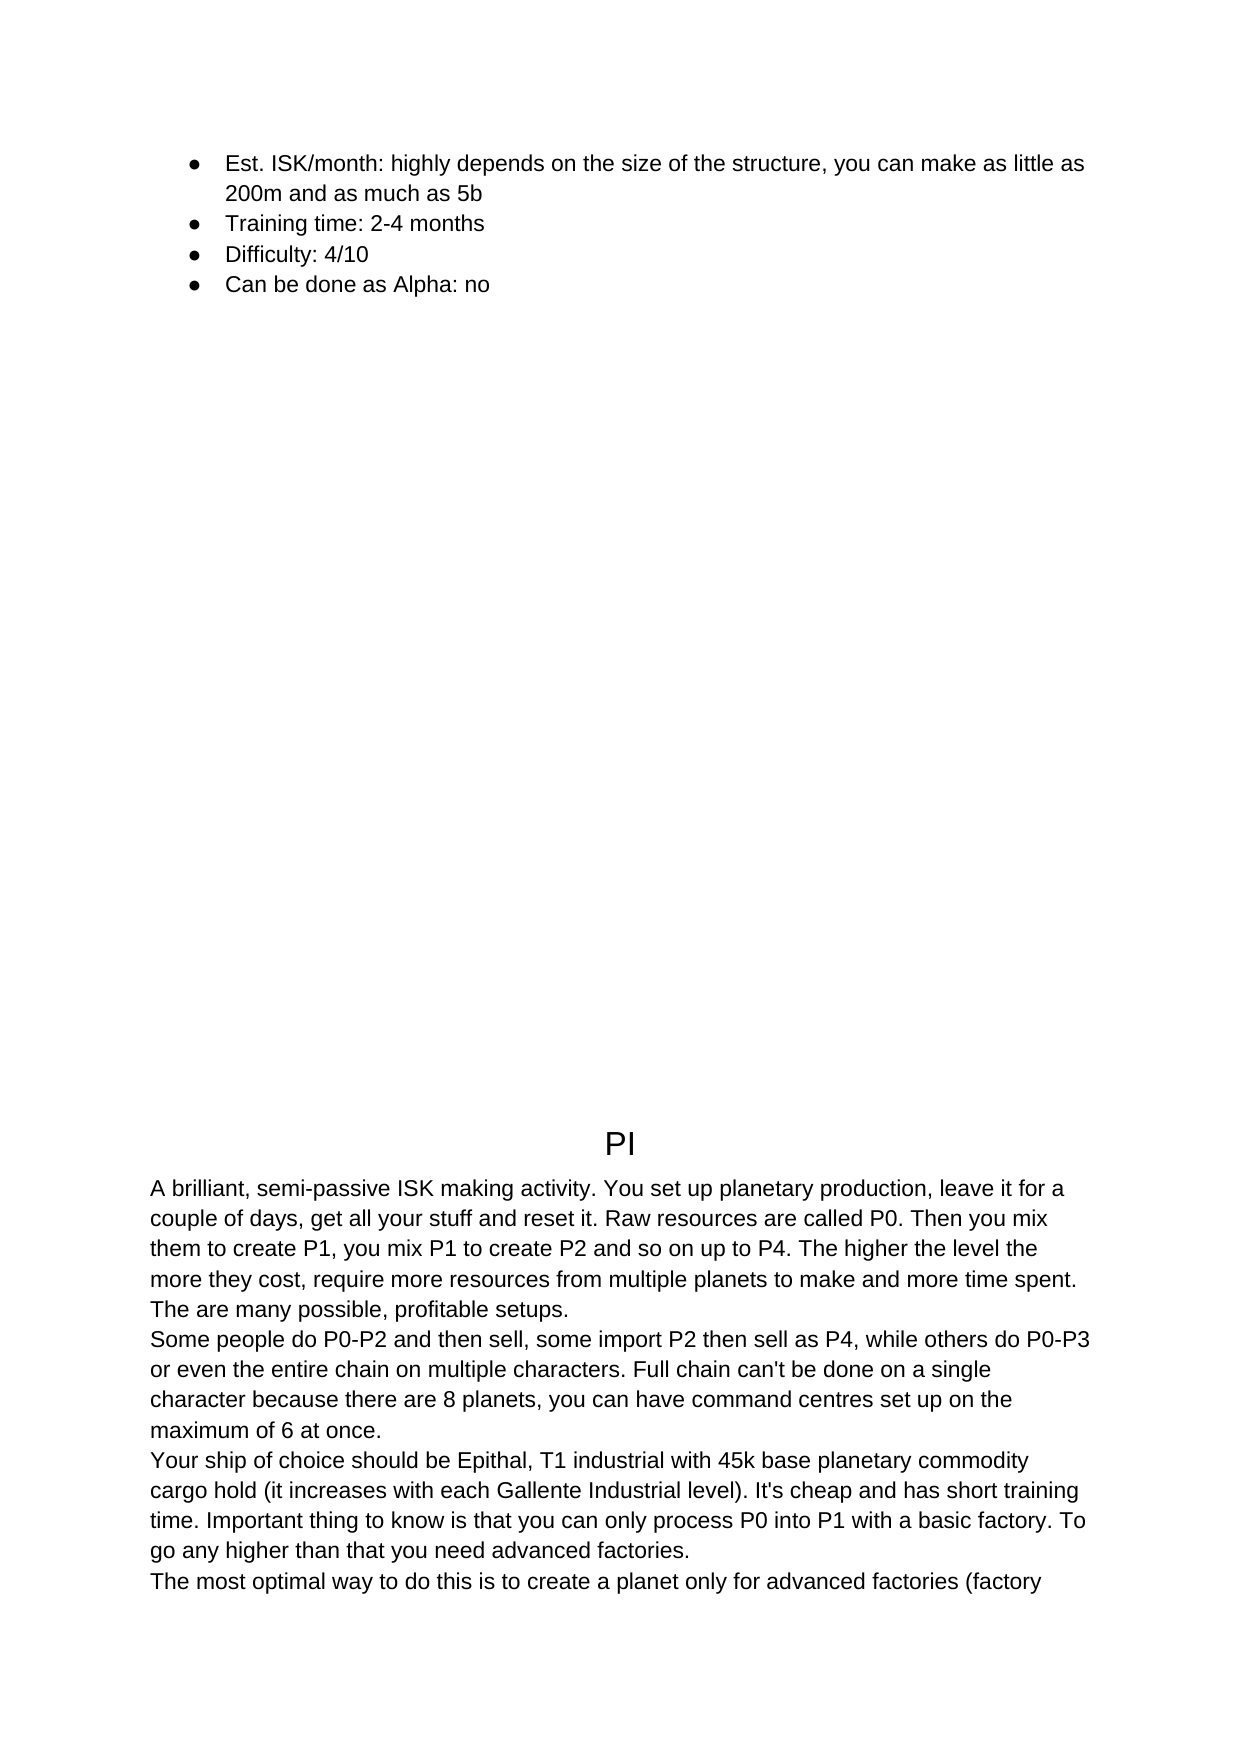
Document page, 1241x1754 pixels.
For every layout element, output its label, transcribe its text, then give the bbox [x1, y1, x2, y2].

text Your ship of choice should be Epithal, T1 industrial with 45k base planetary commodity cargo hold (it increases with each Gallente Industrial level). It's cheap and has short training time. Important thing to know is that you can only process P0 into P1 with a basic factory. To go any higher than that you need advanced factories. [150, 1447, 1090, 1564]
list Difficulty: 4/10 [187, 241, 1090, 267]
text Some people do P0-P2 and then sell, some import P2 then sell as P4, while others do P0-P3 or even the entire chain on multiple characters. Full chain can't be done on a single character because there are 8 planets, you can have command centres set up on the maximum of 6 at once. [150, 1326, 1090, 1443]
subtitle PI [150, 1124, 1090, 1162]
text A brilliant, semi-passive ISK making activity. You set up planetary production, leave it for a couple of days, get all your stuff and reset it. Raw resources are called P0. Then you mix them to create P1, you mix P1 to create P2 and so on up to P4. The higher the level the more they cost, require more resources from multiple planets to make and more time spent. The are many possible, profitable setups. [150, 1175, 1090, 1322]
list Training time: 2-4 months [187, 210, 1090, 237]
text The most optimal way to do this is to create a planet only for advanced factories (factory [150, 1568, 1090, 1594]
list Can be done as Alpha: no [187, 271, 1090, 297]
list Est. ISK/month: highly depends on the size of the structure, you can make as little as 200m and as much as 5b [187, 150, 1090, 207]
